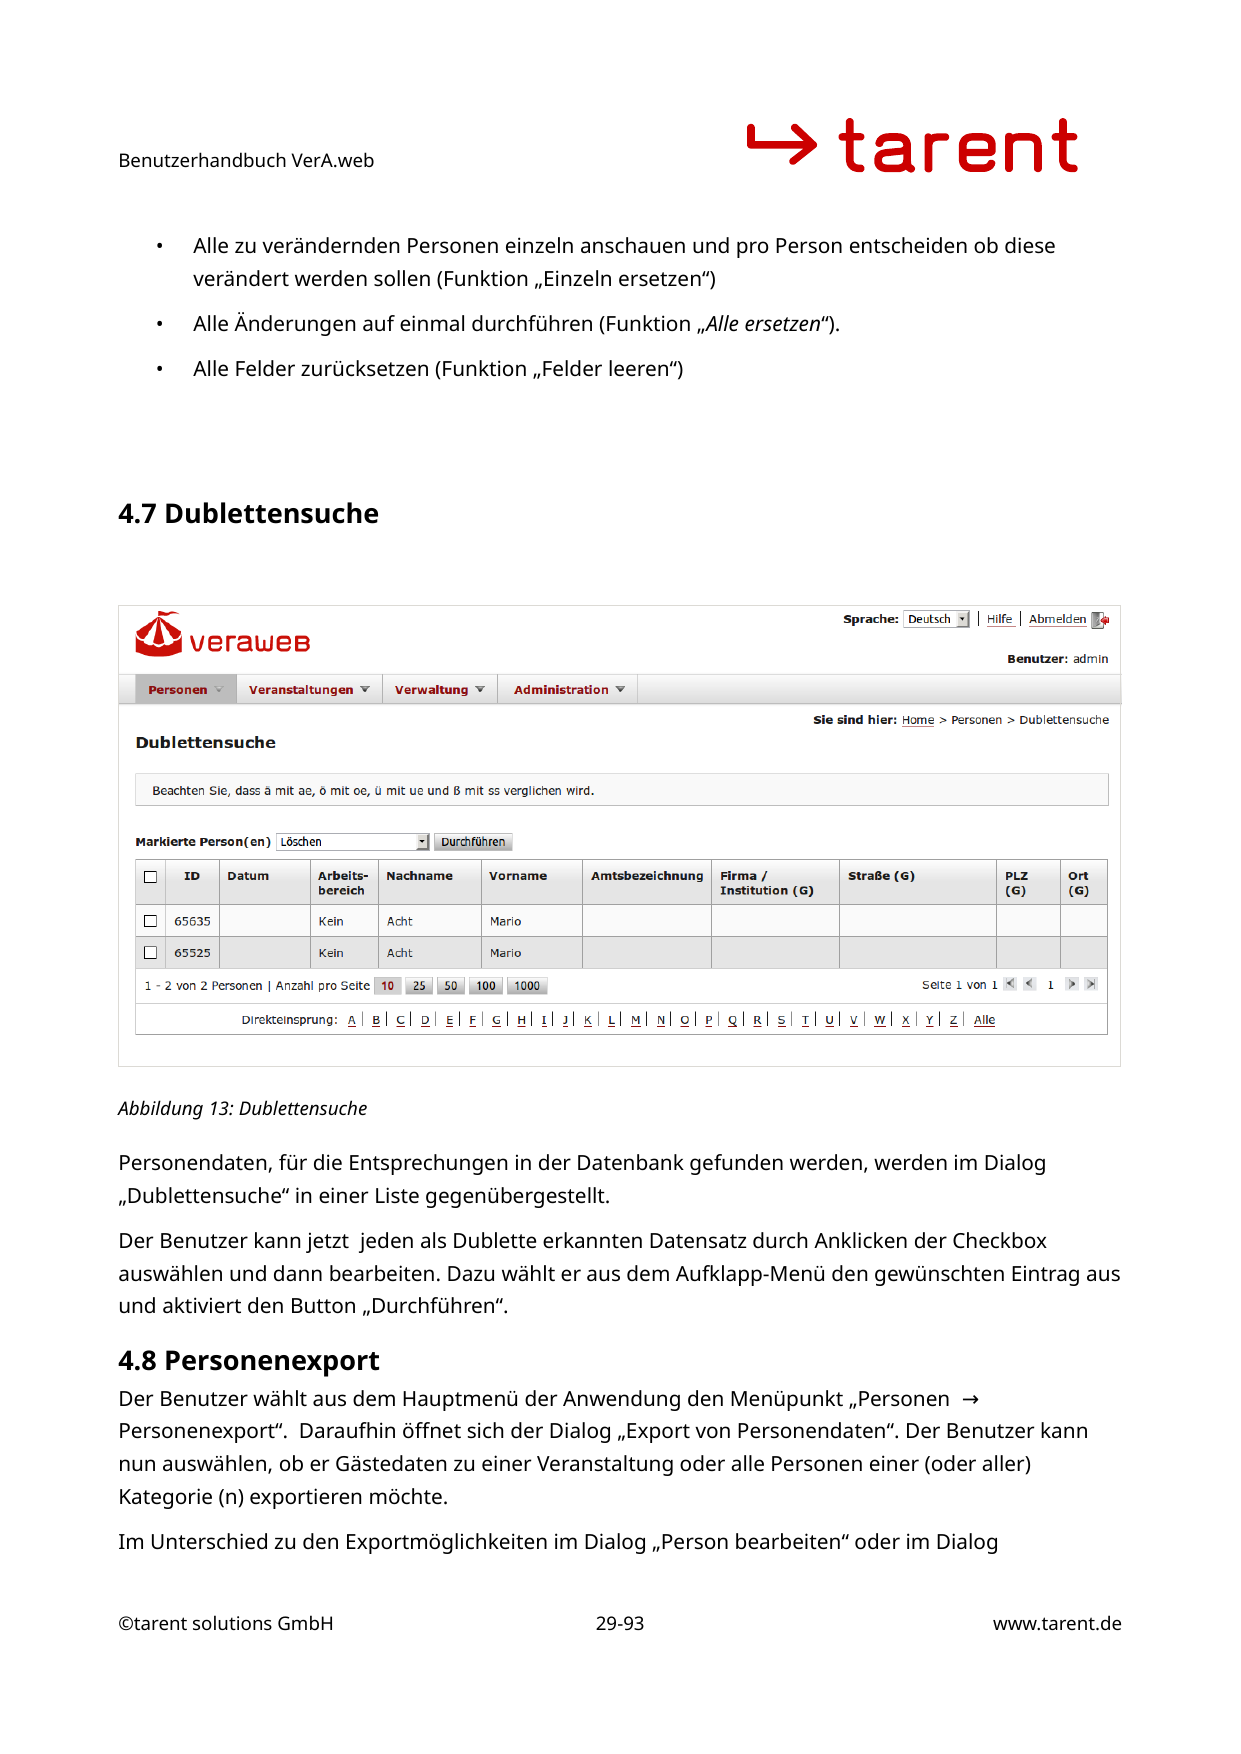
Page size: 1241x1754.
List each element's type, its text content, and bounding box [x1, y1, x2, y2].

subtitle Dublettensuche [118, 494, 1122, 531]
text Personendaten, für die Entsprechungen in der Datenbank gefunden werden, werden im Dialog „Dublettensuche“ in einer Liste gegenübergestellt. [118, 1121, 1122, 1209]
list Alle Felder zurücksetzen (Funktion „Felder leeren“) [156, 354, 1122, 383]
text Der Benutzer kann jetzt jeden als Dublette erkannten Datensatz durch Anklicken der Checkbox auswählen und dann bearbeiten. Dazu wählt er aus dem Aufklapp-Menü den gewünschten Eintrag aus und aktiviert den Button „Durchführen“. [118, 1226, 1122, 1320]
text Im Unterschied zu den Exportmöglichkeiten im Dialog „Person bearbeiten“ oder im Dialog [118, 1527, 1122, 1555]
text Abbildung 13: Dublettensuche [118, 1068, 1122, 1121]
list Alle Änderungen auf einmal durchführen (Funktion „Alle ersetzen“). [156, 309, 1122, 338]
text [118, 582, 1122, 605]
picture [118, 605, 1122, 1068]
subtitle Personenexport [118, 1342, 1122, 1378]
list Alle zu verändernden Personen einzeln anschauen und pro Person entscheiden ob diese verändert werden sollen (Funktion „Einzeln ersetzen“) [156, 232, 1122, 293]
text Der Benutzer wählt aus dem Hauptmenü der Anwendung den Menüpunkt „Personen → Personenexport“. Daraufhin öffnet sich der Dialog „Export von Personendaten“. Der Benutzer kann nun auswählen, ob er Gästedaten zu einer Veranstaltung oder alle Personen einer (oder aller) Kategorie (n) exportieren möchte. [118, 1384, 1122, 1510]
